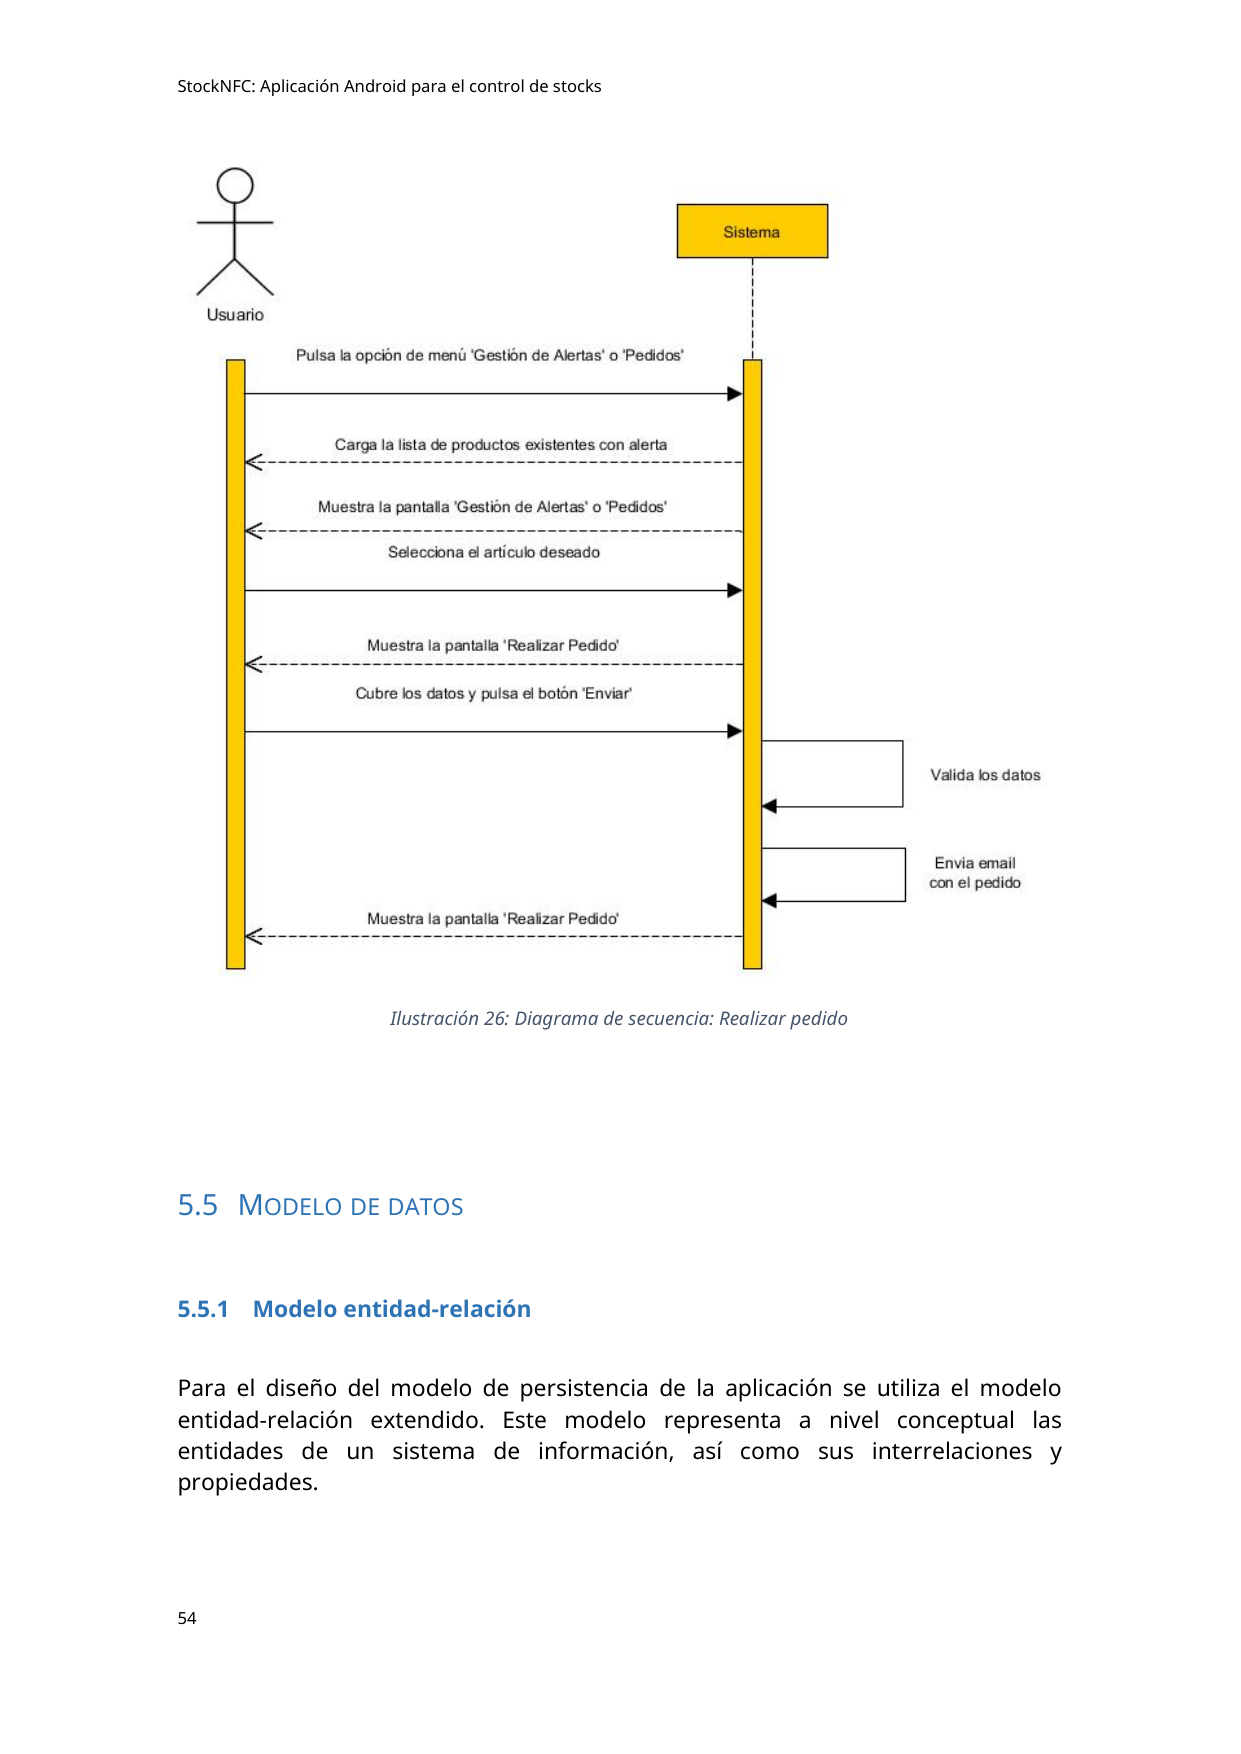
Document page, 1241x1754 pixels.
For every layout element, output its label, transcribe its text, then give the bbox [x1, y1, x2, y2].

subtitle Modelo de datos [177, 1185, 1063, 1224]
text Para el diseño del modelo de persistencia de la aplicación se utiliza el modelo entidad-relación extendido. Este modelo representa a nivel conceptual las entidades de un sistema de información, así como sus interrelaciones y propiedades. [177, 1372, 1063, 1497]
text Ilustración 26: Diagrama de secuencia: Realizar pedido [177, 1005, 1063, 1031]
subtitle Modelo entidad-relación [177, 1293, 1063, 1324]
